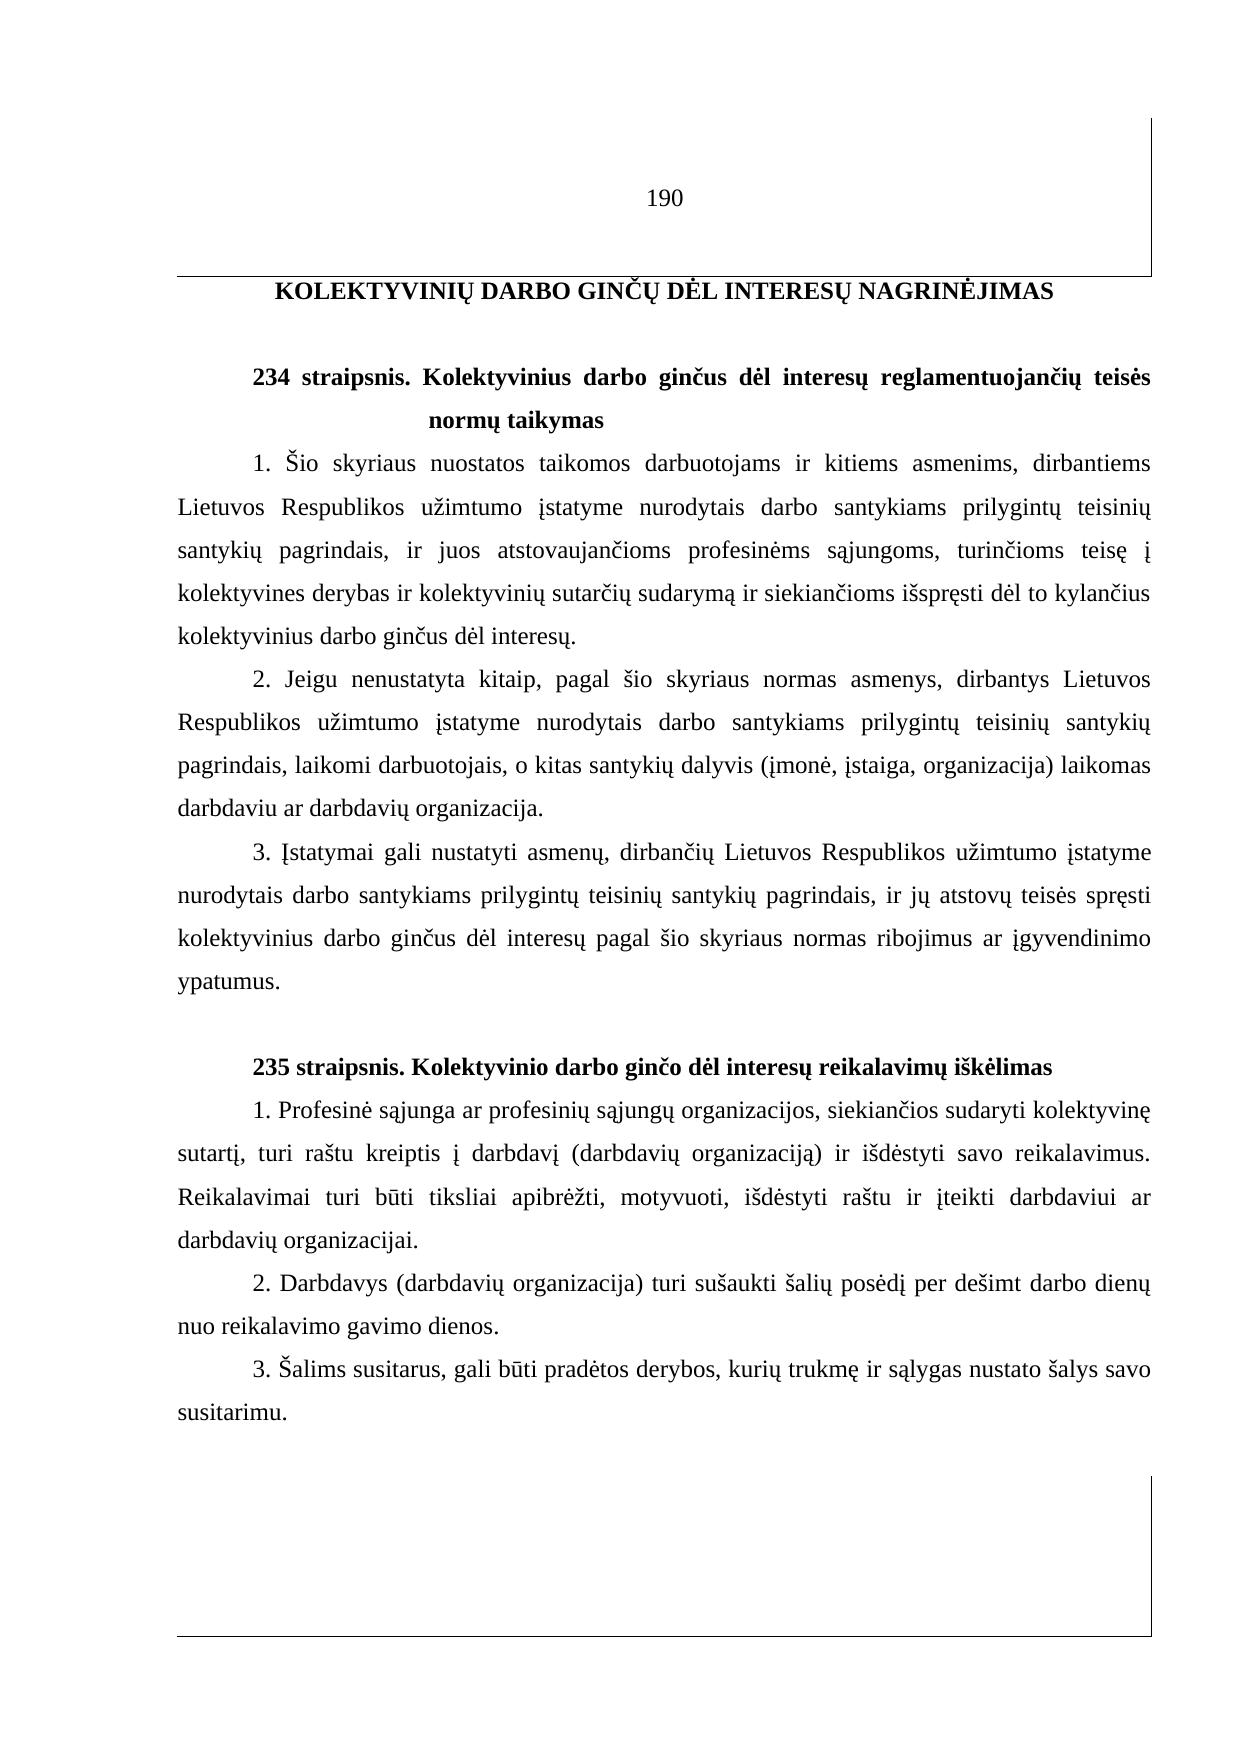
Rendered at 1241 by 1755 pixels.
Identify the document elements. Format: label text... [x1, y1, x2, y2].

subtitle 235 straipsnis. Kolektyvinio darbo ginčo dėl interesų reikalavimų iškėlimas [177, 1052, 1152, 1081]
text 3. Šalims susitarus, gali būti pradėtos derybos, kurių trukmę ir sąlygas nustato šalys savo susitarimu. [177, 1354, 1152, 1426]
text 1. Profesinė sąjunga ar profesinių sąjungų organizacijos, siekiančios sudaryti kolektyvinę sutartį, turi raštu kreiptis į darbdavį (darbdavių organizaciją) ir išdėstyti savo reikalavimus. Reikalavimai turi būti tiksliai apibrėžti, motyvuoti, išdėstyti raštu ir įteikti darbdaviui ar darbdavių organizacijai. [177, 1095, 1152, 1253]
text KOLEKTYVINIŲ DARBO GINČŲ DĖL INTERESŲ NAGRINĖJIMAS [177, 276, 1152, 305]
text 2. Darbdavys (darbdavių organizacija) turi sušaukti šalių posėdį per dešimt darbo dienų nuo reikalavimo gavimo dienos. [177, 1268, 1152, 1340]
subtitle 234 straipsnis. Kolektyvinius darbo ginčus dėl interesų reglamentuojančių teisės normų taikymas [252, 362, 1152, 434]
text 2. Jeigu nenustatyta kitaip, pagal šio skyriaus normas asmenys, dirbantys Lietuvos Respublikos užimtumo įstatyme nurodytais darbo santykiams prilygintų teisinių santykių pagrindais, laikomi darbuotojais, o kitas santykių dalyvis (įmonė, įstaiga, organizacija) laikomas darbdaviu ar darbdavių organizacija. [177, 664, 1152, 822]
text 3. Įstatymai gali nustatyti asmenų, dirbančių Lietuvos Respublikos užimtumo įstatyme nurodytais darbo santykiams prilygintų teisinių santykių pagrindais, ir jų atstovų teisės spręsti kolektyvinius darbo ginčus dėl interesų pagal šio skyriaus normas ribojimus ar įgyvendinimo ypatumus. [177, 837, 1152, 995]
text 1. Šio skyriaus nuostatos taikomos darbuotojams ir kitiems asmenims, dirbantiems Lietuvos Respublikos užimtumo įstatyme nurodytais darbo santykiams prilygintų teisinių santykių pagrindais, ir juos atstovaujančioms profesinėms sąjungoms, turinčioms teisę į kolektyvines derybas ir kolektyvinių sutarčių sudarymą ir siekiančioms išspręsti dėl to kylančius kolektyvinius darbo ginčus dėl interesų. [177, 448, 1152, 650]
